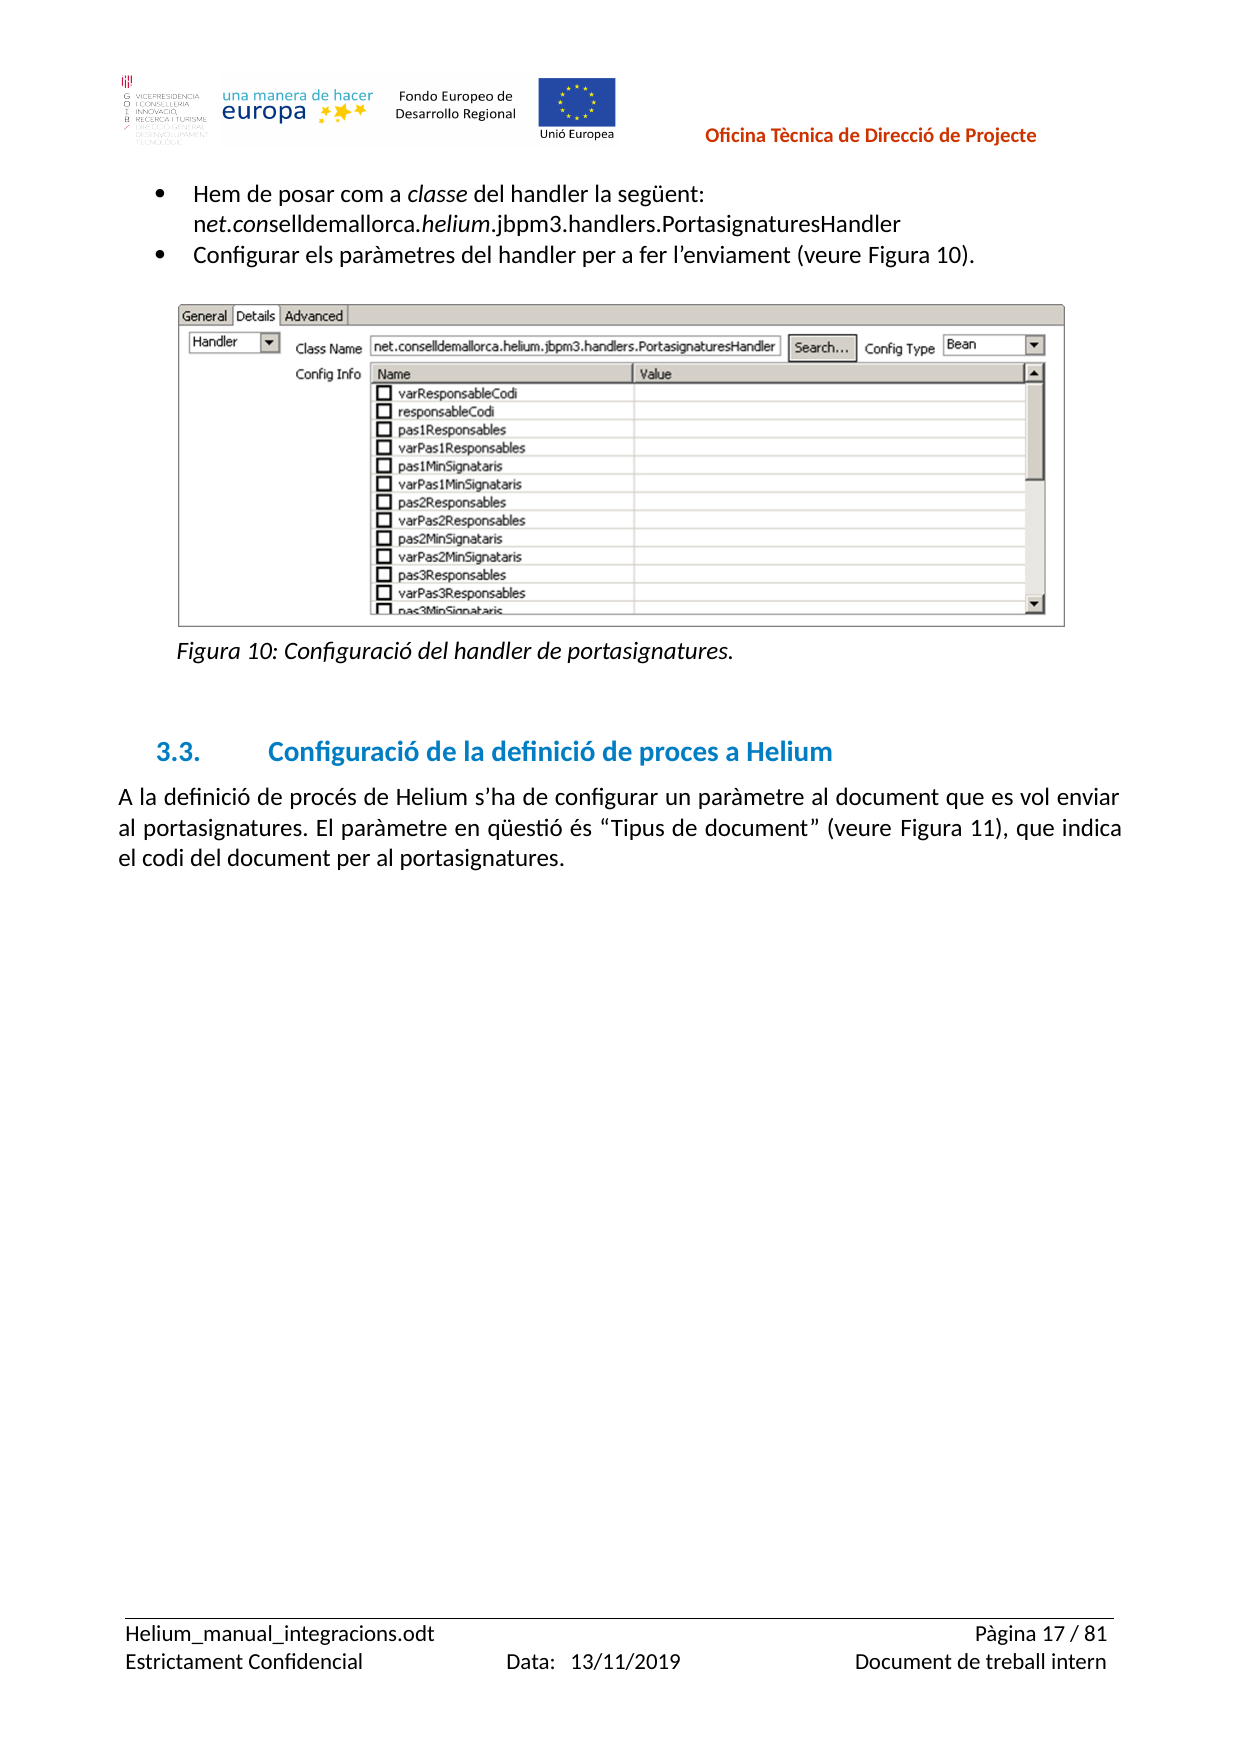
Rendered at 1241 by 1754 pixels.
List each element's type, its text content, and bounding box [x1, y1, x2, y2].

subtitle Configuració de la definició de proces a Helium [156, 733, 1122, 769]
picture [219, 73, 621, 147]
picture [176, 302, 1067, 629]
picture [118, 73, 213, 147]
text Figura 10: Configuració del handler de portasignatures. [176, 629, 1066, 665]
list Hem de posar com a classe del handler la següent: net.conselldemallorca.helium.jbpm3.handlers.PortasignaturesHandler [156, 178, 1122, 239]
text A la definició de procés de Helium s’ha de configurar un paràmetre al document que es vol enviar al portasignatures. El paràmetre en qüestió és “Tipus de document” (veure Figura 11), que indica el codi del document per al portasignatures. [118, 781, 1122, 873]
list Configurar els paràmetres del handler per a fer l’enviament (veure Figura 10). [156, 239, 1122, 269]
